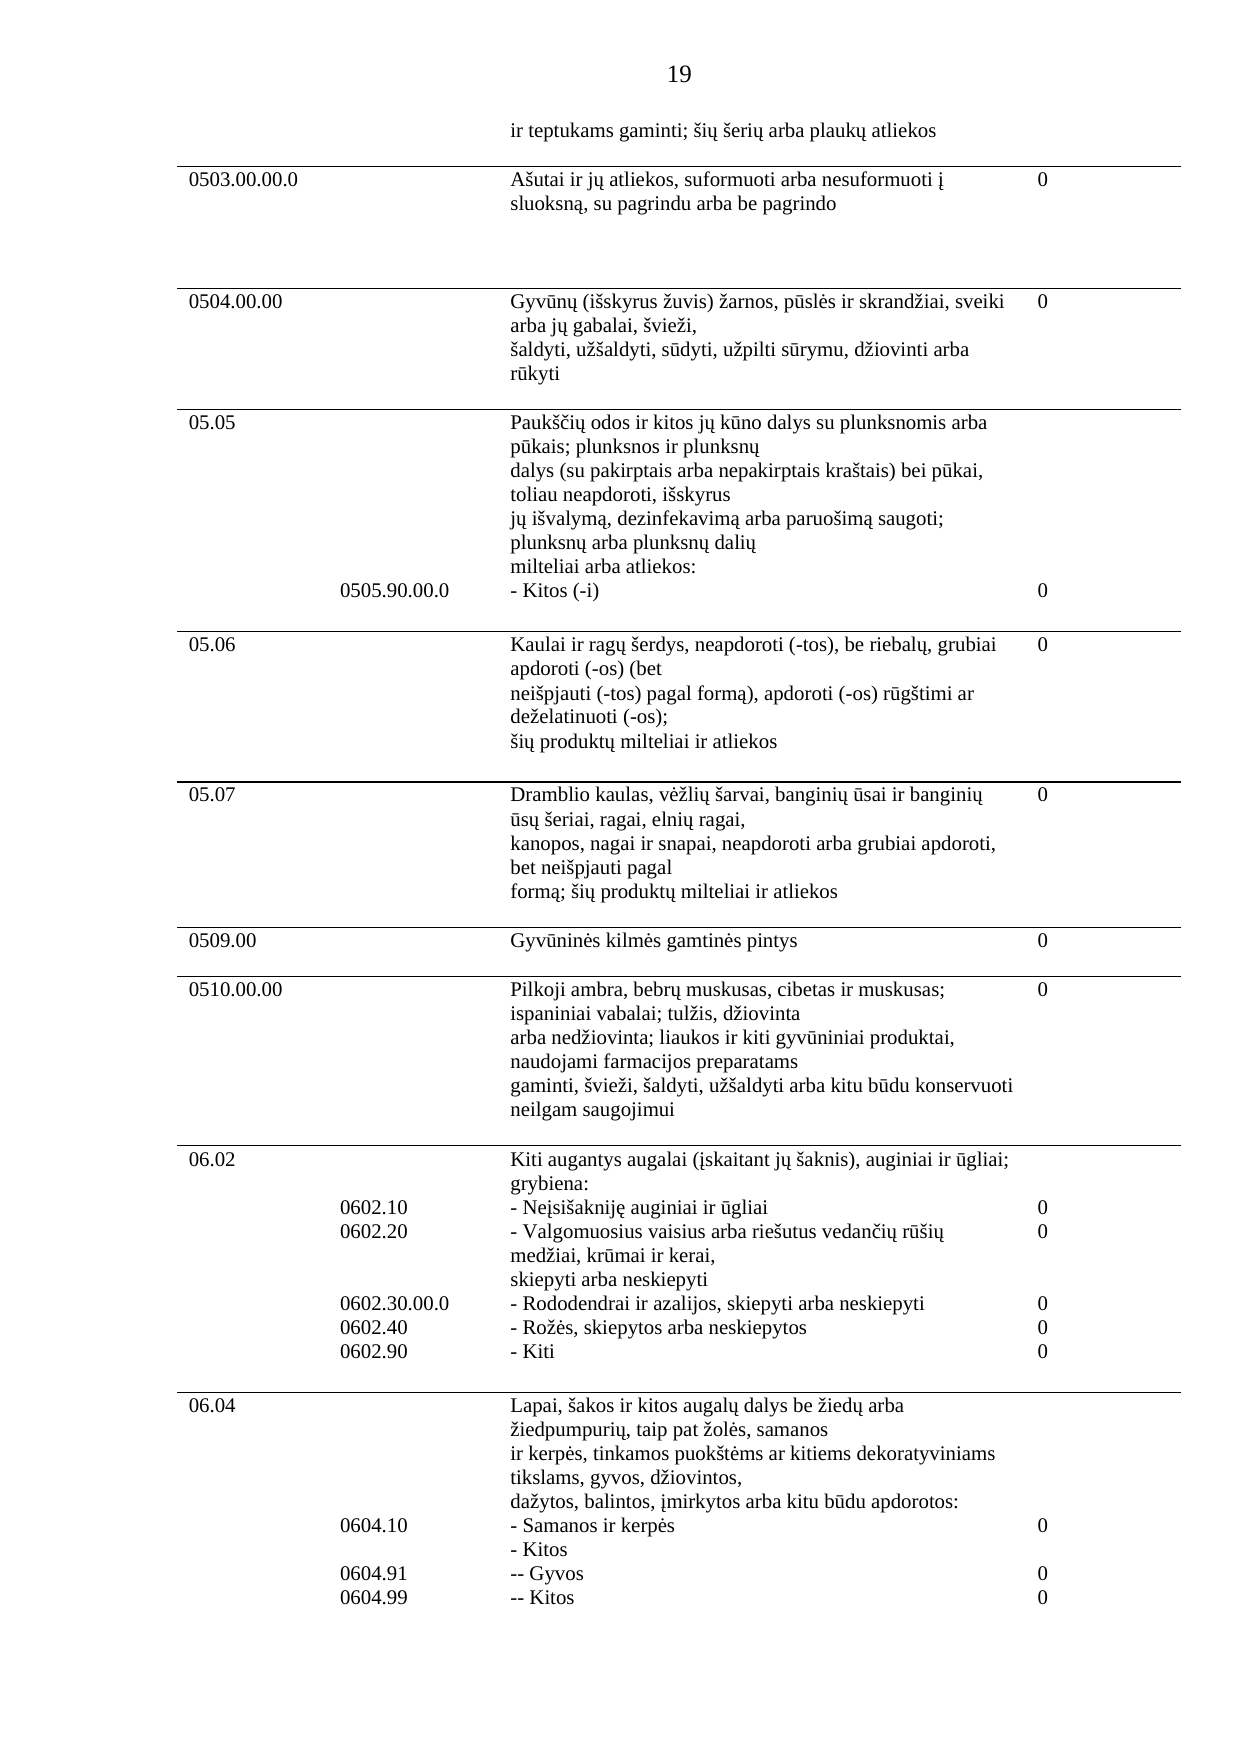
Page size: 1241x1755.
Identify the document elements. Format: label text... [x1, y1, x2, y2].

table_cell [177, 831, 328, 879]
table_cell 0 [1026, 167, 1181, 215]
table_cell [1026, 1121, 1181, 1145]
table_cell skiepyti arba neskiepyti [499, 1267, 1026, 1291]
table_cell [1026, 1146, 1181, 1194]
table_cell 0602.10 [329, 1195, 499, 1219]
table_cell [329, 879, 499, 903]
table_cell [329, 1121, 499, 1145]
table_cell Lapai, šakos ir kitos augalų dalys be žiedų arba žiedpumpurių, taip pat žolės, samanos [499, 1393, 1026, 1441]
table_cell 05.05 [177, 410, 328, 458]
table_cell [1026, 142, 1181, 166]
table_cell [1026, 1441, 1181, 1489]
table_cell 0604.99 [329, 1585, 499, 1609]
table_cell 0504.00.00 [177, 289, 328, 337]
table_cell [1026, 1393, 1181, 1441]
table_cell 0 [1026, 1195, 1181, 1219]
table_cell [1026, 1489, 1181, 1513]
table_cell Pilkoji ambra, bebrų muskusas, cibetas ir muskusas; ispaniniai vabalai; tulžis, džiovinta [499, 977, 1026, 1025]
table_cell -- Kitos [499, 1585, 1026, 1609]
table_cell [499, 264, 1026, 288]
table_cell [177, 603, 328, 631]
table_cell [1026, 680, 1181, 728]
table_cell [499, 952, 1026, 976]
table_cell 0 [1026, 1585, 1181, 1609]
table_cell dažytos, balintos, įmirkytos arba kitu būdu apdorotos: [499, 1489, 1026, 1513]
table_cell [177, 952, 328, 976]
table_cell [177, 264, 328, 288]
table_cell [1026, 118, 1181, 142]
table_cell [329, 1489, 499, 1513]
table_cell [499, 1121, 1026, 1145]
table_cell 0602.30.00.0 [329, 1291, 499, 1315]
table_cell arba nedžiovinta; liaukos ir kiti gyvūniniai produktai, naudojami farmacijos preparatams [499, 1025, 1026, 1073]
table_cell [329, 167, 499, 215]
table_cell 0 [1026, 928, 1181, 952]
table_cell [1026, 903, 1181, 927]
table_cell ir kerpės, tinkamos puokštėms ar kitiems dekoratyviniams tikslams, gyvos, džiovintos, [499, 1441, 1026, 1489]
table_cell [177, 1291, 328, 1315]
table_cell - Neįsišakniję auginiai ir ūgliai [499, 1195, 1026, 1219]
table_cell [329, 240, 499, 263]
table_cell [177, 1561, 328, 1585]
table_cell [329, 142, 499, 166]
table_cell - Valgomuosius vaisius arba riešutus vedančių rūšių medžiai, krūmai ir kerai, [499, 1219, 1026, 1267]
table_cell Dramblio kaulas, vėžlių šarvai, banginių ūsai ir banginių ūsų šeriai, ragai, elnių ragai, [499, 783, 1026, 831]
table_cell [1026, 1073, 1181, 1121]
table_cell kanopos, nagai ir snapai, neapdoroti arba grubiai apdoroti, bet neišpjauti pagal [499, 831, 1026, 879]
table_cell 0 [1026, 1219, 1181, 1267]
table_cell dalys (su pakirptais arba nepakirptais kraštais) bei pūkai, toliau neapdoroti, išskyrus [499, 458, 1026, 506]
table_cell [177, 1513, 328, 1537]
table_cell -- Gyvos [499, 1561, 1026, 1585]
table_cell ir teptukams gaminti; šių šerių arba plaukų atliekos [499, 118, 1026, 142]
table_cell [1026, 603, 1181, 631]
table_cell [329, 1393, 499, 1441]
table_cell [1026, 410, 1181, 458]
table_cell [1026, 729, 1181, 753]
table_cell [1026, 337, 1181, 385]
table_cell 0 [1026, 579, 1181, 602]
table_cell [177, 385, 328, 409]
table_cell [499, 385, 1026, 409]
table_cell [177, 506, 328, 554]
table_cell 0602.20 [329, 1219, 499, 1267]
table_cell Ašutai ir jų atliekos, suformuoti arba nesuformuoti į sluoksną, su pagrindu arba be pagrindo [499, 167, 1026, 215]
table_cell [499, 903, 1026, 927]
table_cell [177, 1219, 328, 1267]
table_cell [499, 240, 1026, 263]
table_cell [329, 458, 499, 506]
table_cell [1026, 1267, 1181, 1291]
table_cell jų išvalymą, dezinfekavimą arba paruošimą saugoti; plunksnų arba plunksnų dalių [499, 506, 1026, 554]
table_cell 0 [1026, 1561, 1181, 1585]
table_cell [177, 458, 328, 506]
table_cell - Kitos (-i) [499, 579, 1026, 602]
table_cell [177, 579, 328, 602]
table_cell [329, 1073, 499, 1121]
table_cell 0602.90 [329, 1339, 499, 1363]
table_cell [329, 729, 499, 753]
table_cell gaminti, švieži, šaldyti, užšaldyti arba kitu būdu konservuoti neilgam saugojimui [499, 1073, 1026, 1121]
table_cell [329, 977, 499, 1025]
table_cell [1026, 264, 1181, 288]
table_cell 0 [1026, 1513, 1181, 1537]
table_cell [1026, 554, 1181, 578]
table_cell šaldyti, užšaldyti, sūdyti, užpilti sūrymu, džiovinti arba rūkyti [499, 337, 1026, 385]
table_cell šių produktų milteliai ir atliekos [499, 729, 1026, 753]
table_cell [177, 1537, 328, 1561]
table_cell 0 [1026, 1291, 1181, 1315]
table_cell [177, 1073, 328, 1121]
table_cell [1026, 952, 1181, 976]
table_cell - Kitos [499, 1537, 1026, 1561]
table_cell [1026, 879, 1181, 903]
table_cell [329, 337, 499, 385]
table_cell [177, 215, 328, 239]
table_cell [499, 753, 1026, 781]
table_cell [329, 410, 499, 458]
table_cell [329, 603, 499, 631]
table_cell [177, 337, 328, 385]
table_cell [329, 506, 499, 554]
table_cell 0503.00.00.0 [177, 167, 328, 215]
table_cell [329, 215, 499, 239]
table_cell 0505.90.00.0 [329, 579, 499, 602]
table_cell formą; šių produktų milteliai ir atliekos [499, 879, 1026, 903]
table_cell 05.06 [177, 632, 328, 680]
table_cell [1026, 753, 1181, 781]
table_cell [329, 632, 499, 680]
table_cell [177, 680, 328, 728]
table_cell [329, 1146, 499, 1194]
table_cell [329, 1025, 499, 1073]
table_cell [1026, 1025, 1181, 1073]
table_cell [177, 1363, 328, 1392]
table_cell [177, 1025, 328, 1073]
table_cell [177, 1315, 328, 1339]
table_cell 05.07 [177, 783, 328, 831]
table_cell [329, 928, 499, 952]
table_cell [1026, 385, 1181, 409]
table_cell [177, 118, 328, 142]
table_cell [177, 1339, 328, 1363]
table_cell [1026, 240, 1181, 263]
table_cell [1026, 215, 1181, 239]
table_cell 0602.40 [329, 1315, 499, 1339]
table_cell [329, 264, 499, 288]
table_cell 0 [1026, 783, 1181, 831]
table_cell [499, 603, 1026, 631]
table_cell 06.02 [177, 1146, 328, 1194]
table_cell [177, 240, 328, 263]
table_cell [1026, 831, 1181, 879]
table_cell [499, 142, 1026, 166]
table_cell - Rožės, skiepytos arba neskiepytos [499, 1315, 1026, 1339]
table_cell [1026, 458, 1181, 506]
table_cell [329, 753, 499, 781]
table_cell [499, 1363, 1026, 1392]
table_cell [1026, 1537, 1181, 1561]
table_cell [329, 1441, 499, 1489]
table_cell [177, 1441, 328, 1489]
table_cell - Kiti [499, 1339, 1026, 1363]
table_cell [1026, 1363, 1181, 1392]
table_cell - Rododendrai ir azalijos, skiepyti arba neskiepyti [499, 1291, 1026, 1315]
table_cell [177, 554, 328, 578]
table_cell [177, 1267, 328, 1291]
table_cell neišpjauti (-tos) pagal formą), apdoroti (-os) rūgštimi ar deželatinuoti (-os); [499, 680, 1026, 728]
table_cell [177, 729, 328, 753]
table_cell [177, 753, 328, 781]
table_cell Gyvūninės kilmės gamtinės pintys [499, 928, 1026, 952]
table_cell [177, 1489, 328, 1513]
table_cell [329, 783, 499, 831]
table_cell [177, 1585, 328, 1609]
table_cell 06.04 [177, 1393, 328, 1441]
table_cell [1026, 506, 1181, 554]
table_cell [329, 1267, 499, 1291]
table_cell [499, 215, 1026, 239]
table_cell [177, 142, 328, 166]
table_cell 0 [1026, 1339, 1181, 1363]
table_cell 0 [1026, 977, 1181, 1025]
table_cell [329, 952, 499, 976]
table_cell 0 [1026, 289, 1181, 337]
table_cell Paukščių odos ir kitos jų kūno dalys su plunksnomis arba pūkais; plunksnos ir plunksnų [499, 410, 1026, 458]
table_cell 0 [1026, 632, 1181, 680]
table_cell 0604.91 [329, 1561, 499, 1585]
table_cell [329, 385, 499, 409]
table_cell [329, 1363, 499, 1392]
table_cell [177, 1121, 328, 1145]
table_cell milteliai arba atliekos: [499, 554, 1026, 578]
table_cell Kaulai ir ragų šerdys, neapdoroti (-tos), be riebalų, grubiai apdoroti (-os) (bet [499, 632, 1026, 680]
table_cell Gyvūnų (išskyrus žuvis) žarnos, pūslės ir skrandžiai, sveiki arba jų gabalai, švieži, [499, 289, 1026, 337]
table_cell 0604.10 [329, 1513, 499, 1537]
table_cell 0 [1026, 1315, 1181, 1339]
table_cell Kiti augantys augalai (įskaitant jų šaknis), auginiai ir ūgliai; grybiena: [499, 1146, 1026, 1194]
table_cell [329, 903, 499, 927]
table_cell [177, 879, 328, 903]
table_cell [329, 554, 499, 578]
table_cell 0510.00.00 [177, 977, 328, 1025]
table_cell - Samanos ir kerpės [499, 1513, 1026, 1537]
table_cell [329, 1537, 499, 1561]
table_cell [329, 289, 499, 337]
table_cell [329, 680, 499, 728]
table_cell [177, 903, 328, 927]
table_cell [329, 831, 499, 879]
table_cell 0509.00 [177, 928, 328, 952]
table_cell [177, 1195, 328, 1219]
table_cell [329, 118, 499, 142]
